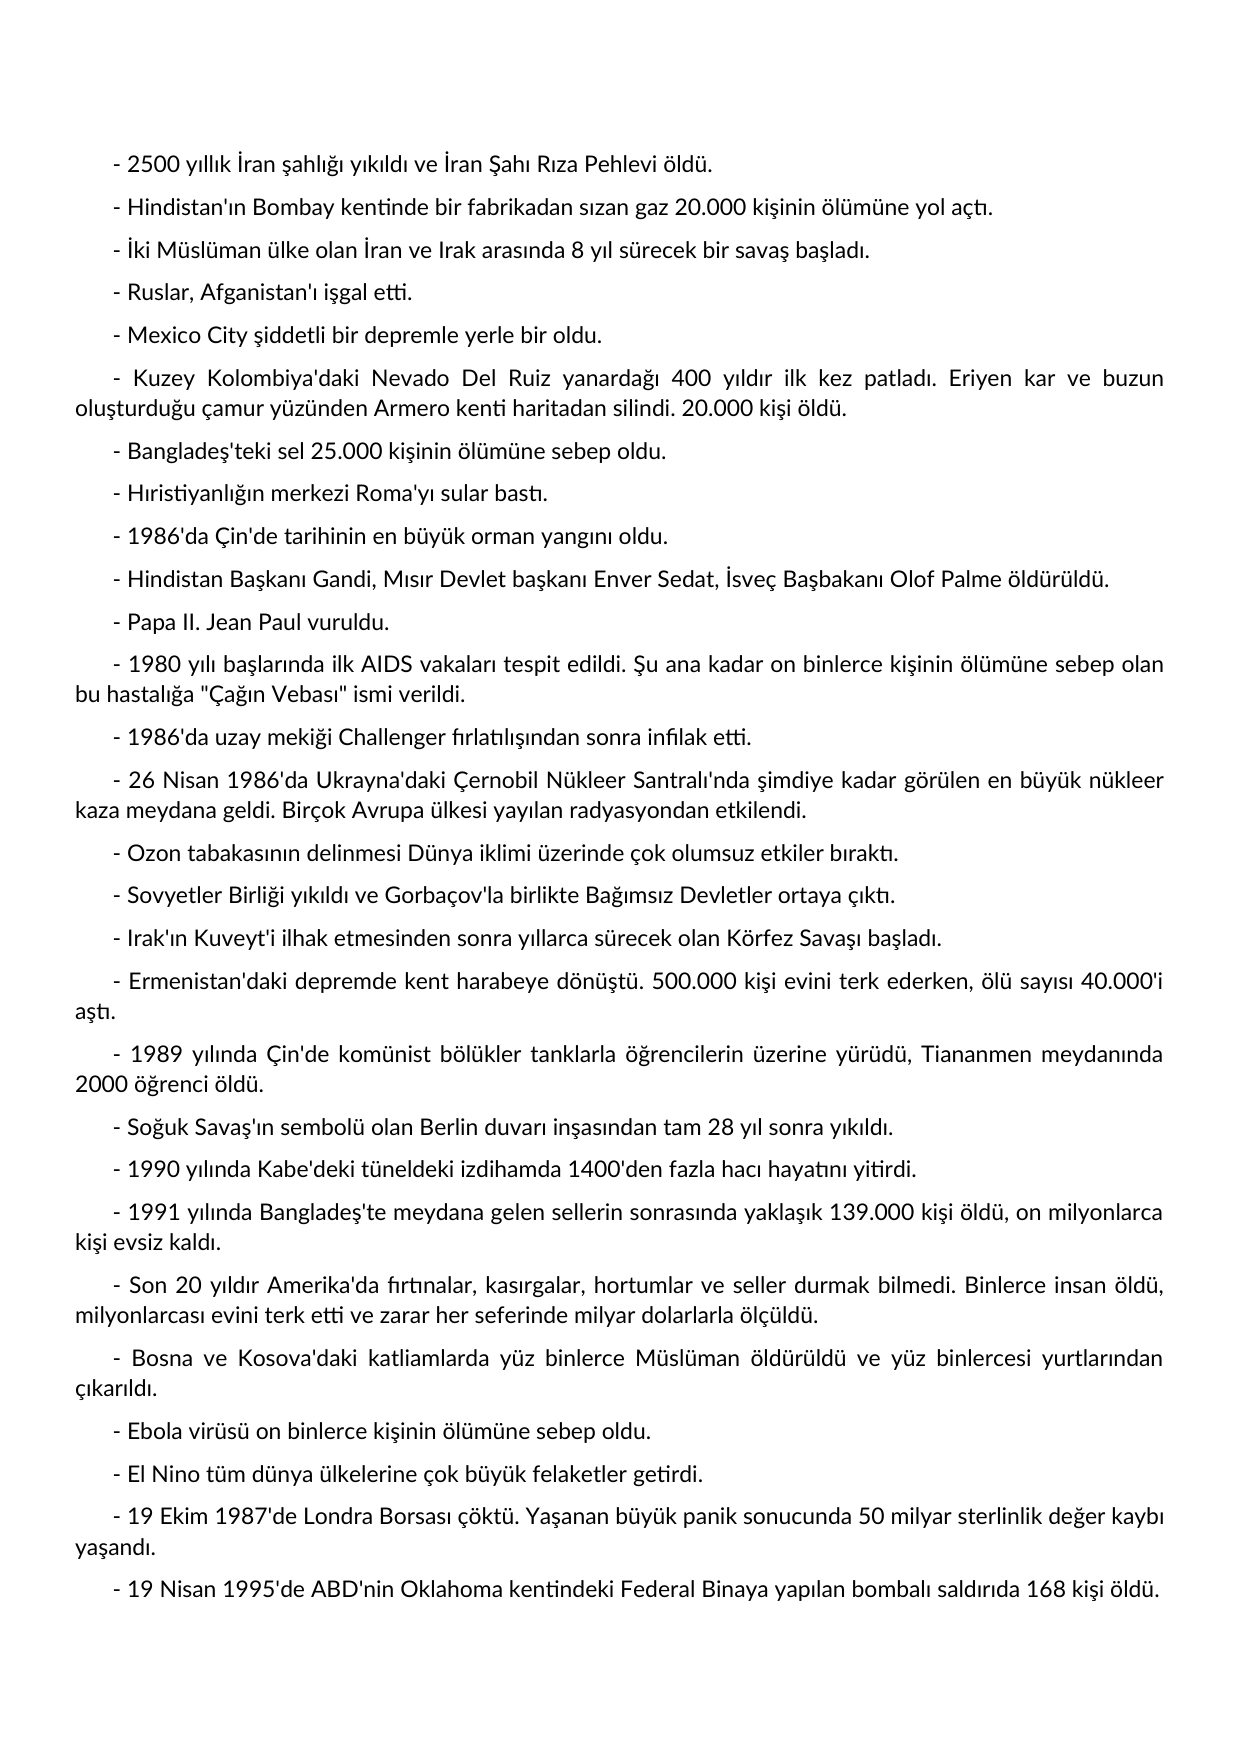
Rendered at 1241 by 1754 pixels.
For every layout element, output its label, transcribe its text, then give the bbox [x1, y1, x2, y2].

text - Irak'ın Kuveyt'i ilhak etmesinden sonra yıllarca sürecek olan Körfez Savaşı başladı. [75, 924, 1165, 951]
text - 1989 yılında Çin'de komünist bölükler tanklarla öğrencilerin üzerine yürüdü, Tiananmen meydanında 2000 öğrenci öldü. [75, 1039, 1165, 1097]
text - Hindistan Başkanı Gandi, Mısır Devlet başkanı Enver Sedat, İsveç Başbakanı Olof Palme öldürüldü. [75, 564, 1165, 592]
text - Mexico City şiddetli bir depremle yerle bir oldu. [75, 321, 1165, 348]
text - Ozon tabakasının delinmesi Dünya iklimi üzerinde çok olumsuz etkiler bıraktı. [75, 838, 1165, 866]
text - Ruslar, Afganistan'ı işgal etti. [75, 278, 1165, 306]
text - Hıristiyanlığın merkezi Roma'yı sular bastı. [75, 479, 1165, 507]
text - Papa II. Jean Paul vuruldu. [75, 607, 1165, 635]
text - Kuzey Kolombiya'daki Nevado Del Ruiz yanardağı 400 yıldır ilk kez patladı. Eriyen kar ve buzun oluşturduğu çamur yüzünden Armero kenti haritadan silindi. 20.000 kişi öldü. [75, 363, 1165, 421]
text - 1991 yılında Bangladeş'te meydana gelen sellerin sonrasında yaklaşık 139.000 kişi öldü, on milyonlarca kişi evsiz kaldı. [75, 1198, 1165, 1256]
text - 1986'da uzay mekiği Challenger fırlatılışından sonra infilak etti. [75, 723, 1165, 750]
text - Ermenistan'daki depremde kent harabeye dönüştü. 500.000 kişi evini terk ederken, ölü sayısı 40.000'i aştı. [75, 967, 1165, 1024]
text - Sovyetler Birliği yıkıldı ve Gorbaçov'la birlikte Bağımsız Devletler ortaya çıktı. [75, 881, 1165, 909]
text - Ebola virüsü on binlerce kişinin ölümüne sebep oldu. [75, 1417, 1165, 1444]
text - 19 Nisan 1995'de ABD'nin Oklahoma kentindeki Federal Binaya yapılan bombalı saldırıda 168 kişi öldü. [75, 1575, 1165, 1602]
text - 26 Nisan 1986'da Ukrayna'daki Çernobil Nükleer Santralı'nda şimdiye kadar görülen en büyük nükleer kaza meydana geldi. Birçok Avrupa ülkesi yayılan radyasyondan etkilendi. [75, 766, 1165, 823]
text - Bosna ve Kosova'daki katliamlarda yüz binlerce Müslüman öldürüldü ve yüz binlercesi yurtlarından çıkarıldı. [75, 1344, 1165, 1401]
text - Soğuk Savaş'ın sembolü olan Berlin duvarı inşasından tam 28 yıl sonra yıkıldı. [75, 1112, 1165, 1140]
text - Bangladeş'teki sel 25.000 kişinin ölümüne sebep oldu. [75, 436, 1165, 464]
text - El Nino tüm dünya ülkelerine çok büyük felaketler getirdi. [75, 1459, 1165, 1487]
text - Hindistan'ın Bombay kentinde bir fabrikadan sızan gaz 20.000 kişinin ölümüne yol açtı. [75, 193, 1165, 220]
text - İki Müslüman ülke olan İran ve Irak arasında 8 yıl sürecek bir savaş başladı. [75, 235, 1165, 263]
text - 2500 yıllık İran şahlığı yıkıldı ve İran Şahı Rıza Pehlevi öldü. [75, 150, 1165, 177]
text - 19 Ekim 1987'de Londra Borsası çöktü. Yaşanan büyük panik sonucunda 50 milyar sterlinlik değer kaybı yaşandı. [75, 1502, 1165, 1560]
text - 1980 yılı başlarında ilk AIDS vakaları tespit edildi. Şu ana kadar on binlerce kişinin ölümüne sebep olan bu hastalığa "Çağın Vebası" ismi verildi. [75, 650, 1165, 708]
text - Son 20 yıldır Amerika'da fırtınalar, kasırgalar, hortumlar ve seller durmak bilmedi. Binlerce insan öldü, milyonlarcası evini terk etti ve zarar her seferinde milyar dolarlarla ölçüldü. [75, 1271, 1165, 1328]
text - 1990 yılında Kabe'deki tüneldeki izdihamda 1400'den fazla hacı hayatını yitirdi. [75, 1155, 1165, 1183]
text - 1986'da Çin'de tarihinin en büyük orman yangını oldu. [75, 522, 1165, 549]
